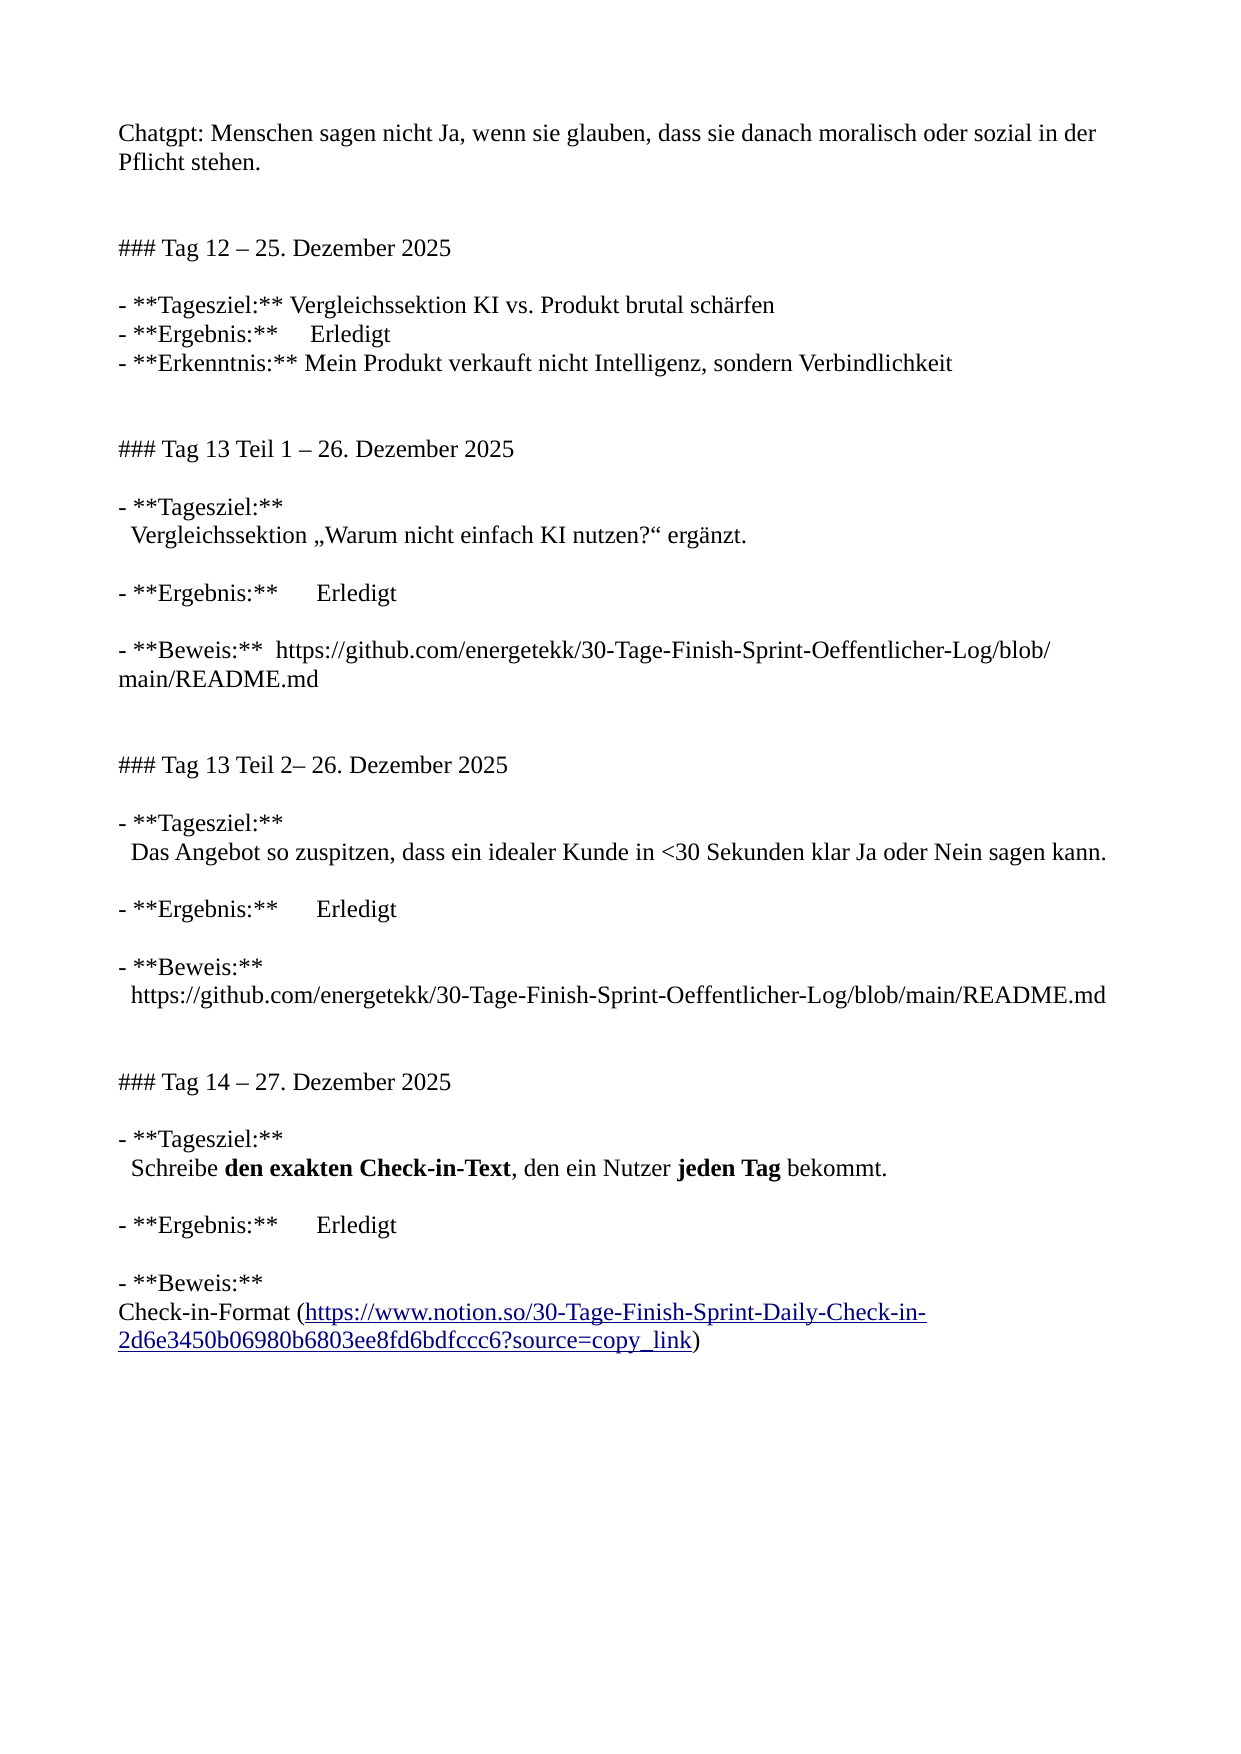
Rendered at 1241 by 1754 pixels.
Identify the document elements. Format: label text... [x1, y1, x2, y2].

text - **Beweis:** [118, 1268, 1122, 1297]
text - **Tagesziel:** [118, 492, 1122, 521]
text - **Ergebnis:** ✅ Erledigt [118, 578, 1122, 607]
text Schreibe den exakten Check-in-Text, den ein Nutzer jeden Tag bekommt. [118, 1153, 1122, 1182]
text - **Beweis:** [118, 952, 1122, 981]
text - **Ergebnis:** ✅ Erledigt [118, 1211, 1122, 1239]
text - **Tagesziel:** [118, 808, 1122, 837]
text https://github.com/energetekk/30-Tage-Finish-Sprint-Oeffentlicher-Log/blob/main/README.md [118, 981, 1122, 1009]
text - **Erkenntnis:** Mein Produkt verkauft nicht Intelligenz, sondern Verbindlichkeit [118, 348, 1122, 377]
text - **Tagesziel:** [118, 1124, 1122, 1153]
text - **Ergebnis:** ✅ Erledigt [118, 319, 1122, 348]
text - **Beweis:** https://github.com/energetekk/30-Tage-Finish-Sprint-Oeffentlicher-Log/blob/main/README.md [118, 636, 1122, 693]
text Check-in-Format (https://www.notion.so/30-Tage-Finish-Sprint-Daily-Check-in-2d6e3450b06980b6803ee8fd6bdfccc6?source=copy_link) [118, 1297, 1122, 1354]
text ### Tag 13 Teil 1 – 26. Dezember 2025 [118, 434, 1122, 463]
text - **Tagesziel:** Vergleichssektion KI vs. Produkt brutal schärfen [118, 291, 1122, 319]
text ### Tag 14 – 27. Dezember 2025 [118, 1067, 1122, 1096]
text Vergleichssektion „Warum nicht einfach KI nutzen?“ ergänzt. [118, 521, 1122, 549]
text ### Tag 12 – 25. Dezember 2025 [118, 233, 1122, 262]
text ### Tag 13 Teil 2– 26. Dezember 2025 [118, 751, 1122, 779]
text - **Ergebnis:** ✅ Erledigt [118, 894, 1122, 923]
text Das Angebot so zuspitzen, dass ein idealer Kunde in <30 Sekunden klar Ja oder Nein sagen kann. [118, 837, 1122, 866]
text Chatgpt: Menschen sagen nicht Ja, wenn sie glauben, dass sie danach moralisch oder sozial in der Pflicht stehen. [118, 118, 1122, 176]
